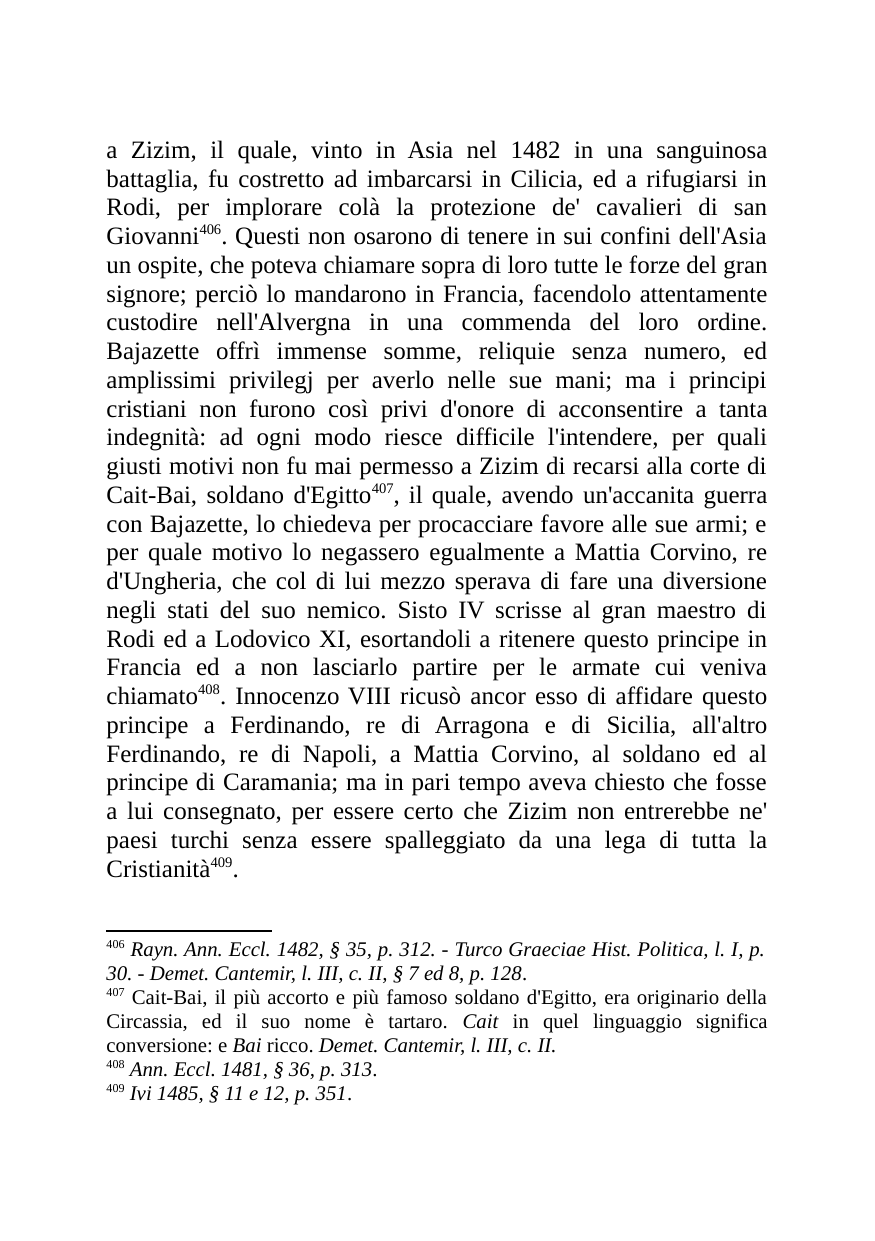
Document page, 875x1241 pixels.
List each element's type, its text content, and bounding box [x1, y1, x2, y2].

text Rayn. Ann. Eccl. 1482, § 35, p. 312. - Turco Graeciae Hist. Politica, l. I, p. 30. - Demet. Cantemir, l. III, c. II, § 7 ed 8, p. 128. [106, 937, 768, 985]
text Ann. Eccl. 1481, § 36, p. 313. [106, 1057, 768, 1081]
text Ivi 1485, § 11 e 12, p. 351. [106, 1081, 768, 1105]
text Cait-Bai, il più accorto e più famoso soldano d'Egitto, era originario della Circassia, ed il suo nome è tartaro. Cait in quel linguaggio significa conversione: e Bai ricco. Demet. Cantemir, l. III, c. II. [106, 985, 768, 1057]
text a Zizim, il quale, vinto in Asia nel 1482 in una sanguinosa battaglia, fu costretto ad imbarcarsi in Cilicia, ed a rifugiarsi in Rodi, per implorare colà la protezione de' cavalieri di san Giovanni. Questi non osarono di tenere in sui confini dell'Asia un ospite, che poteva chiamare sopra di loro tutte le forze del gran signore; perciò lo mandarono in Francia, facendolo attentamente custodire nell'Alvergna in una commenda del loro ordine. Bajazette offrì immense somme, reliquie senza numero, ed amplissimi privilegj per averlo nelle sue mani; ma i principi cristiani non furono così privi d'onore di acconsentire a tanta indegnità: ad ogni modo riesce difficile l'intendere, per quali giusti motivi non fu mai permesso a Zizim di recarsi alla corte di Cait-Bai, soldano d'Egitto, il quale, avendo un'accanita guerra con Bajazette, lo chiedeva per procacciare favore alle sue armi; e per quale motivo lo negassero egualmente a Mattia Corvino, re d'Ungheria, che col di lui mezzo sperava di fare una diversione negli stati del suo nemico. Sisto IV scrisse al gran maestro di Rodi ed a Lodovico XI, esortandoli a ritenere questo principe in Francia ed a non lasciarlo partire per le armate cui veniva chiamato. Innocenzo VIII ricusò ancor esso di affidare questo principe a Ferdinando, re di Arragona e di Sicilia, all'altro Ferdinando, re di Napoli, a Mattia Corvino, al soldano ed al principe di Caramania; ma in pari tempo aveva chiesto che fosse a lui consegnato, per essere certo che Zizim non entrerebbe ne' paesi turchi senza essere spalleggiato da una lega di tutta la Cristianità. [106, 135, 768, 882]
